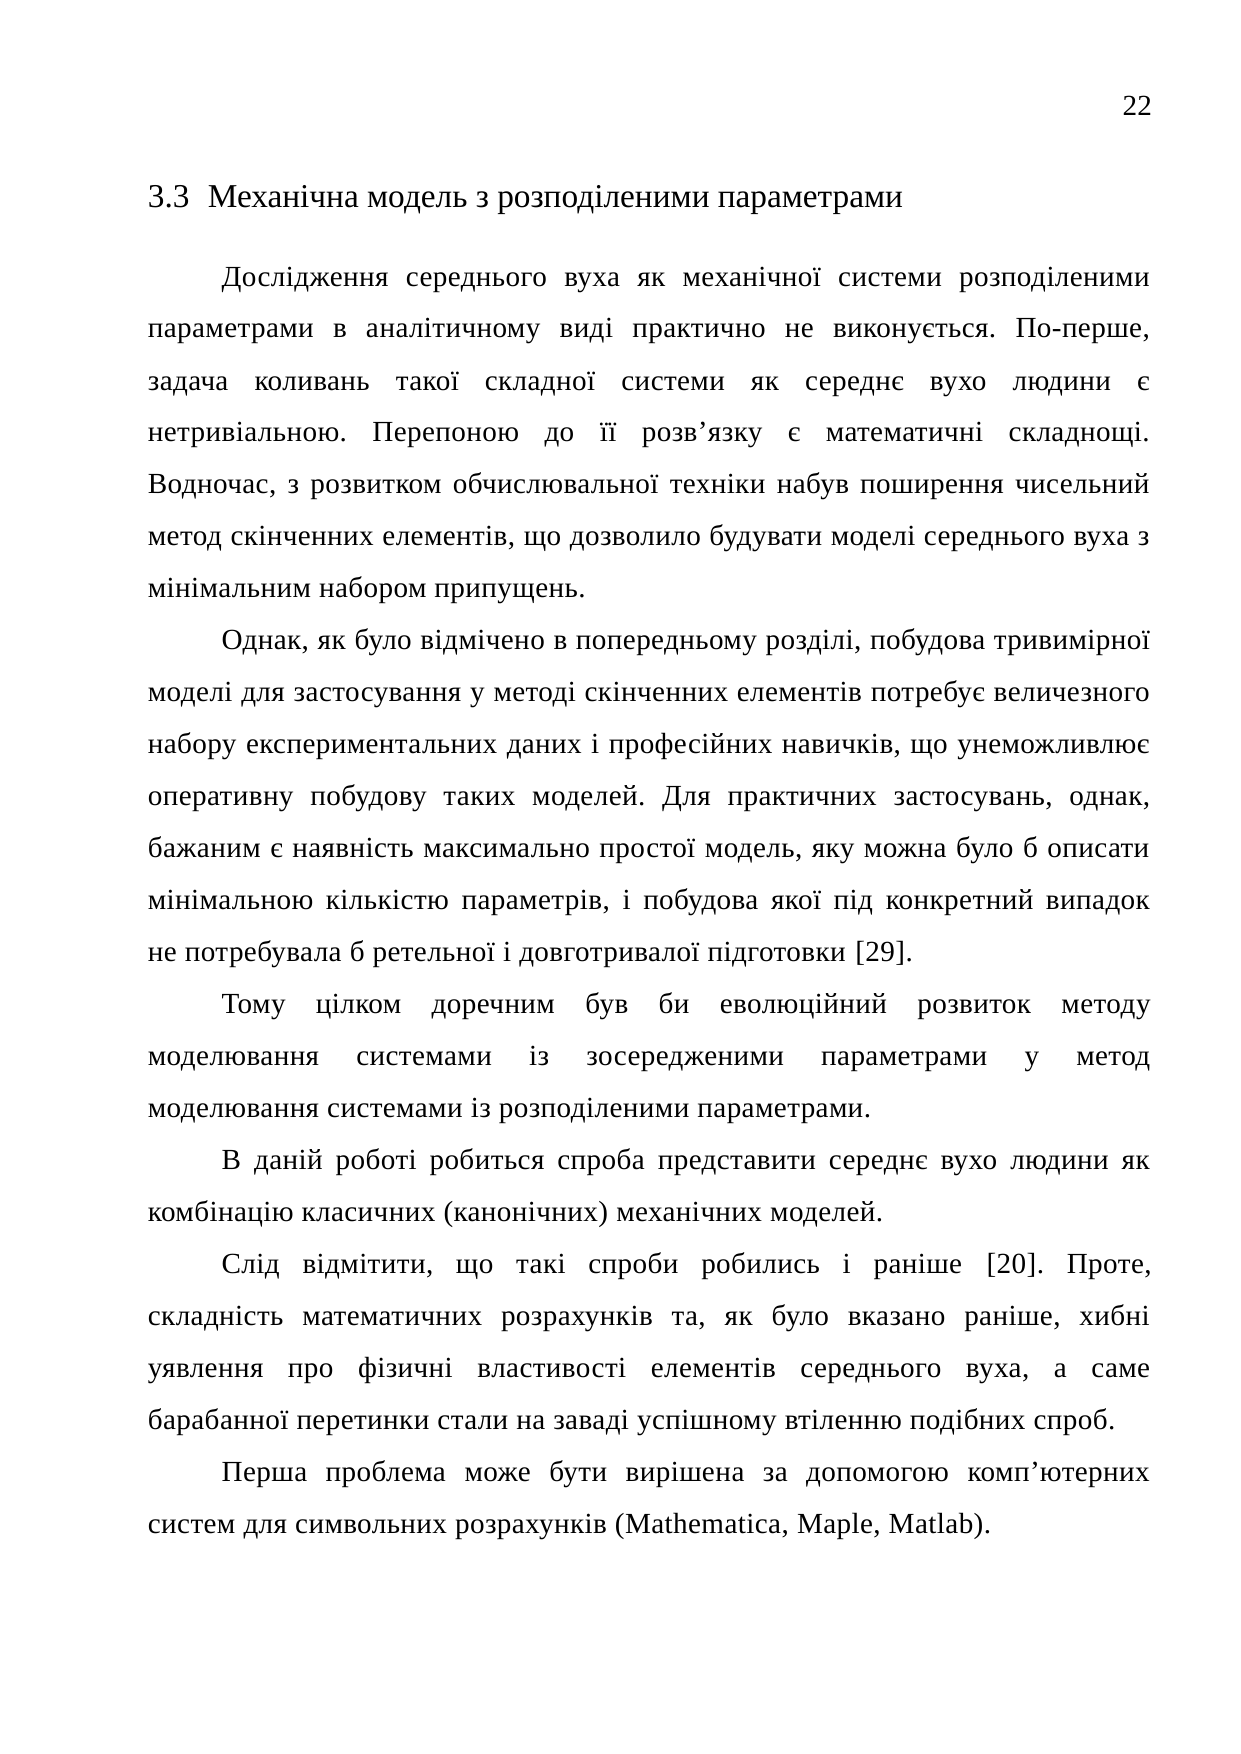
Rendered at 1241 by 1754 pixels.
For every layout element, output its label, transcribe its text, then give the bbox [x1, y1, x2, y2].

text Перша проблема може бути вирішена за допомогою комп’ютерних систем для символьних розрахунків (Mathematica, Maple, Matlab). [148, 1454, 1152, 1540]
text Однак, як було відмічено в попередньому розділі, побудова тривимірної моделі для застосування у методі скінченних елементів потребує величезного набору експериментальних даних і професійних навичків, що унеможливлює оперативну побудову таких моделей. Для практичних застосувань, однак, бажаним є наявність максимально простої модель, яку можна було б описати мінімальною кількістю параметрів, і побудова якої під конкретний випадок не потребувала б ретельної і довготривалої підготовки [29]. [148, 622, 1152, 968]
text Слід відмітити, що такі спроби робились і раніше [20]. Проте, складність математичних розрахунків та, як було вказано раніше, хибні уявлення про фізичні властивості елементів середнього вуха, а саме барабанної перетинки стали на заваді успішному втіленню подібних спроб. [148, 1246, 1152, 1436]
text Тому цілком доречним був би еволюційний розвиток методу моделювання системами із зосередженими параметрами у метод моделювання системами із розподіленими параметрами. [148, 986, 1152, 1124]
subtitle Механічна модель з розподіленими параметрами [148, 176, 1152, 215]
text В даній роботі робиться спроба представити середнє вухо людини як комбінацію класичних (канонічних) механічних моделей. [148, 1142, 1152, 1228]
text Дослідження середнього вуха як механічної системи розподіленими параметрами в аналітичному виді практично не виконується. По-перше, задача коливань такої складної системи як середнє вухо людини є нетривіальною. Перепоною до її розв’язку є математичні складнощі. Водночас, з розвитком обчислювальної техніки набув поширення чисельний метод скінченних елементів, що дозволило будувати моделі середнього вуха з мінімальним набором припущень. [148, 259, 1152, 604]
